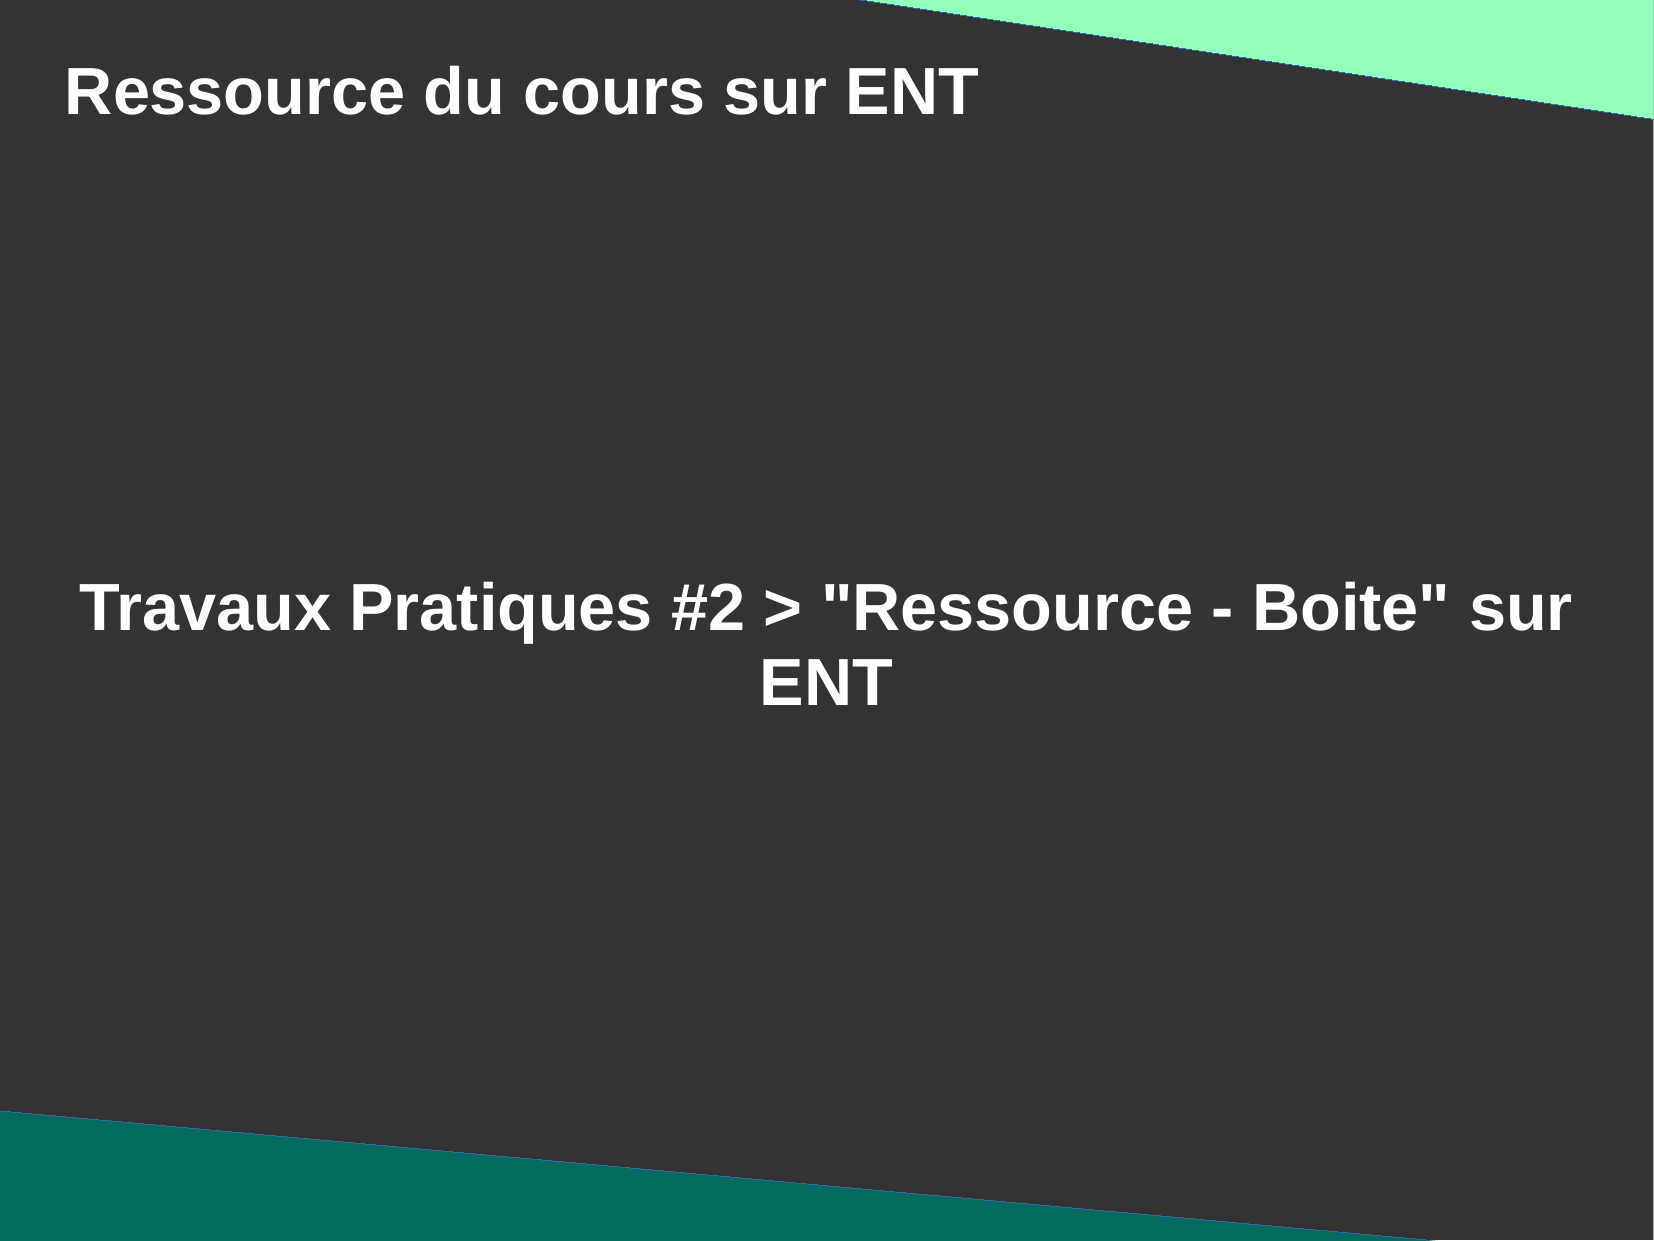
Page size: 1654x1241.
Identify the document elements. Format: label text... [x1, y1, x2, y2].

title Ressource du cours sur ENT [64, 54, 1553, 157]
text_box [860, 0, 1654, 120]
title Travaux Pratiques #2 > "Ressource - Boite" sur ENT [31, 570, 1622, 721]
